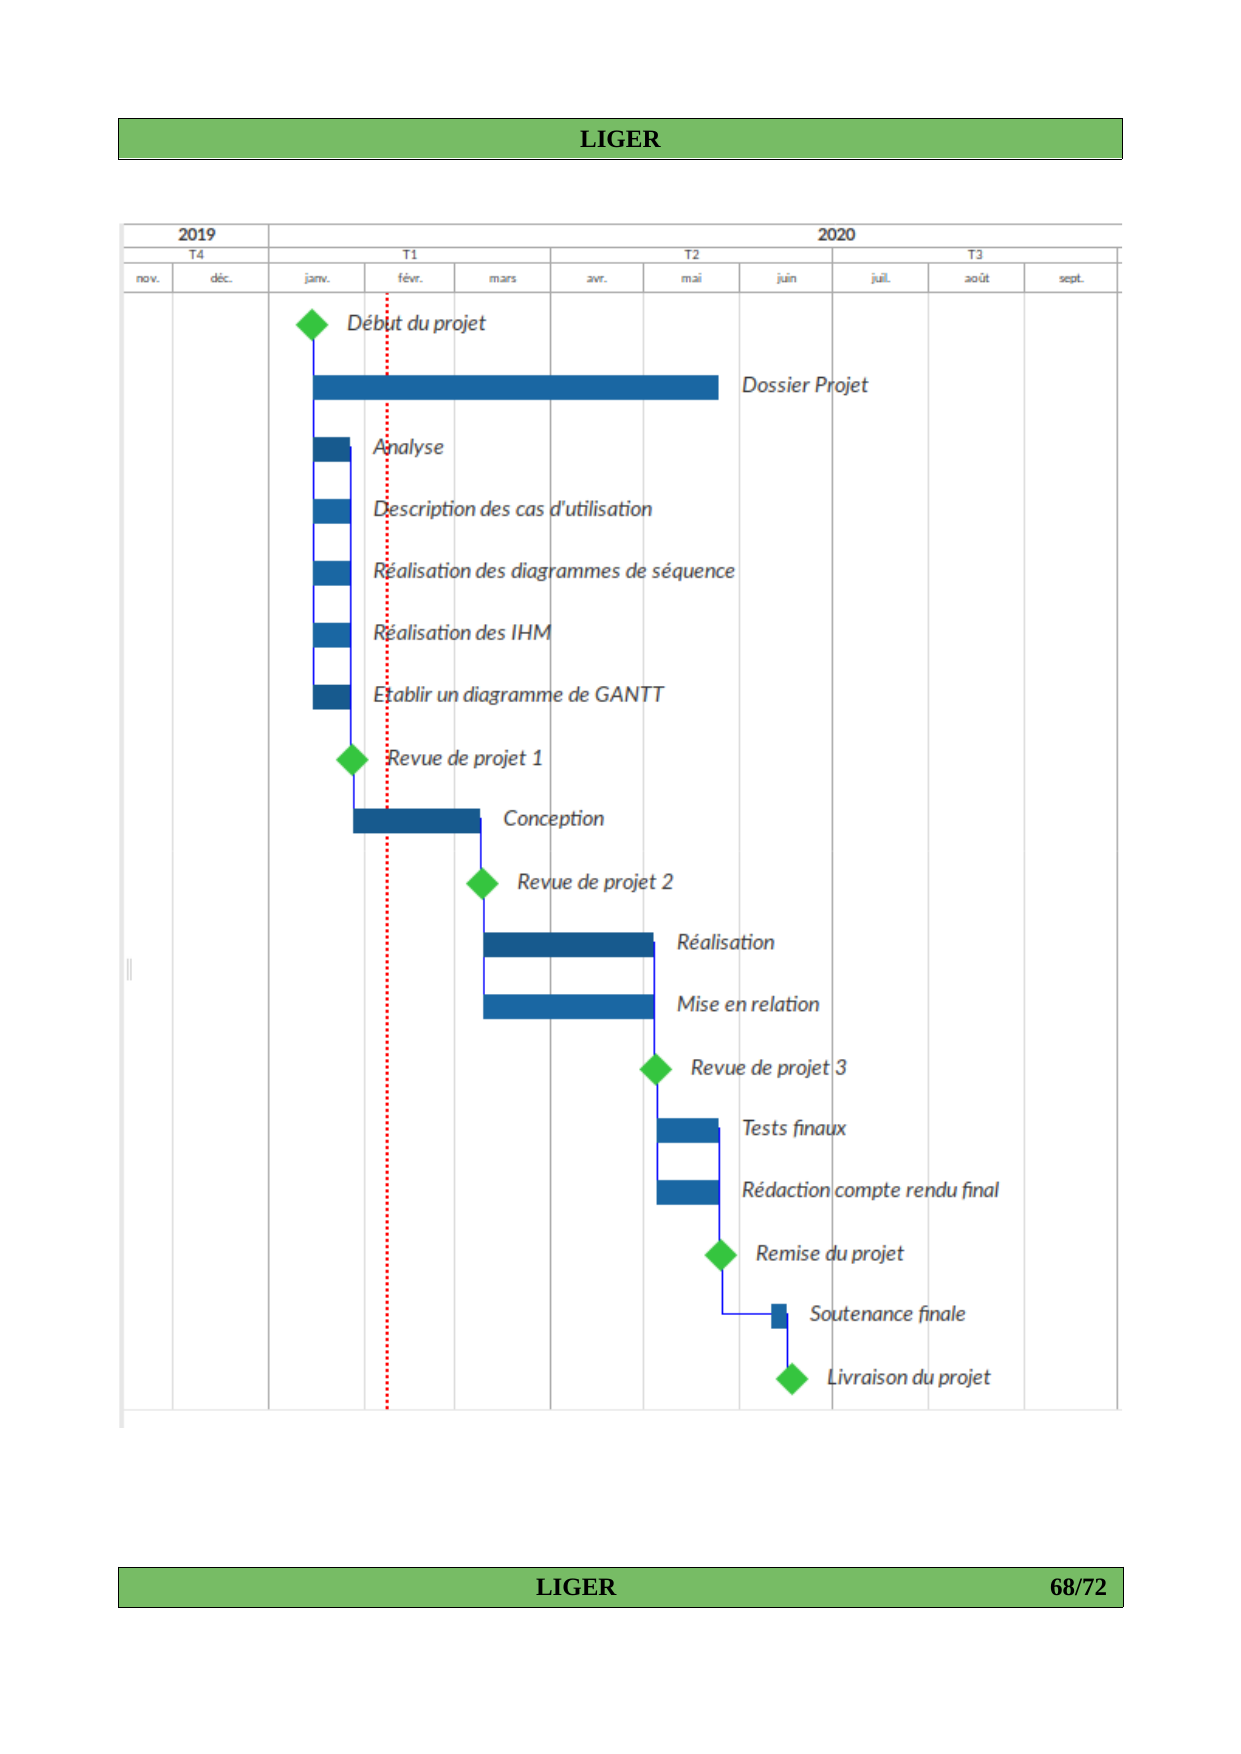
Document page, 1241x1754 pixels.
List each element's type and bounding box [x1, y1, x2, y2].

picture [118, 216, 1123, 1428]
